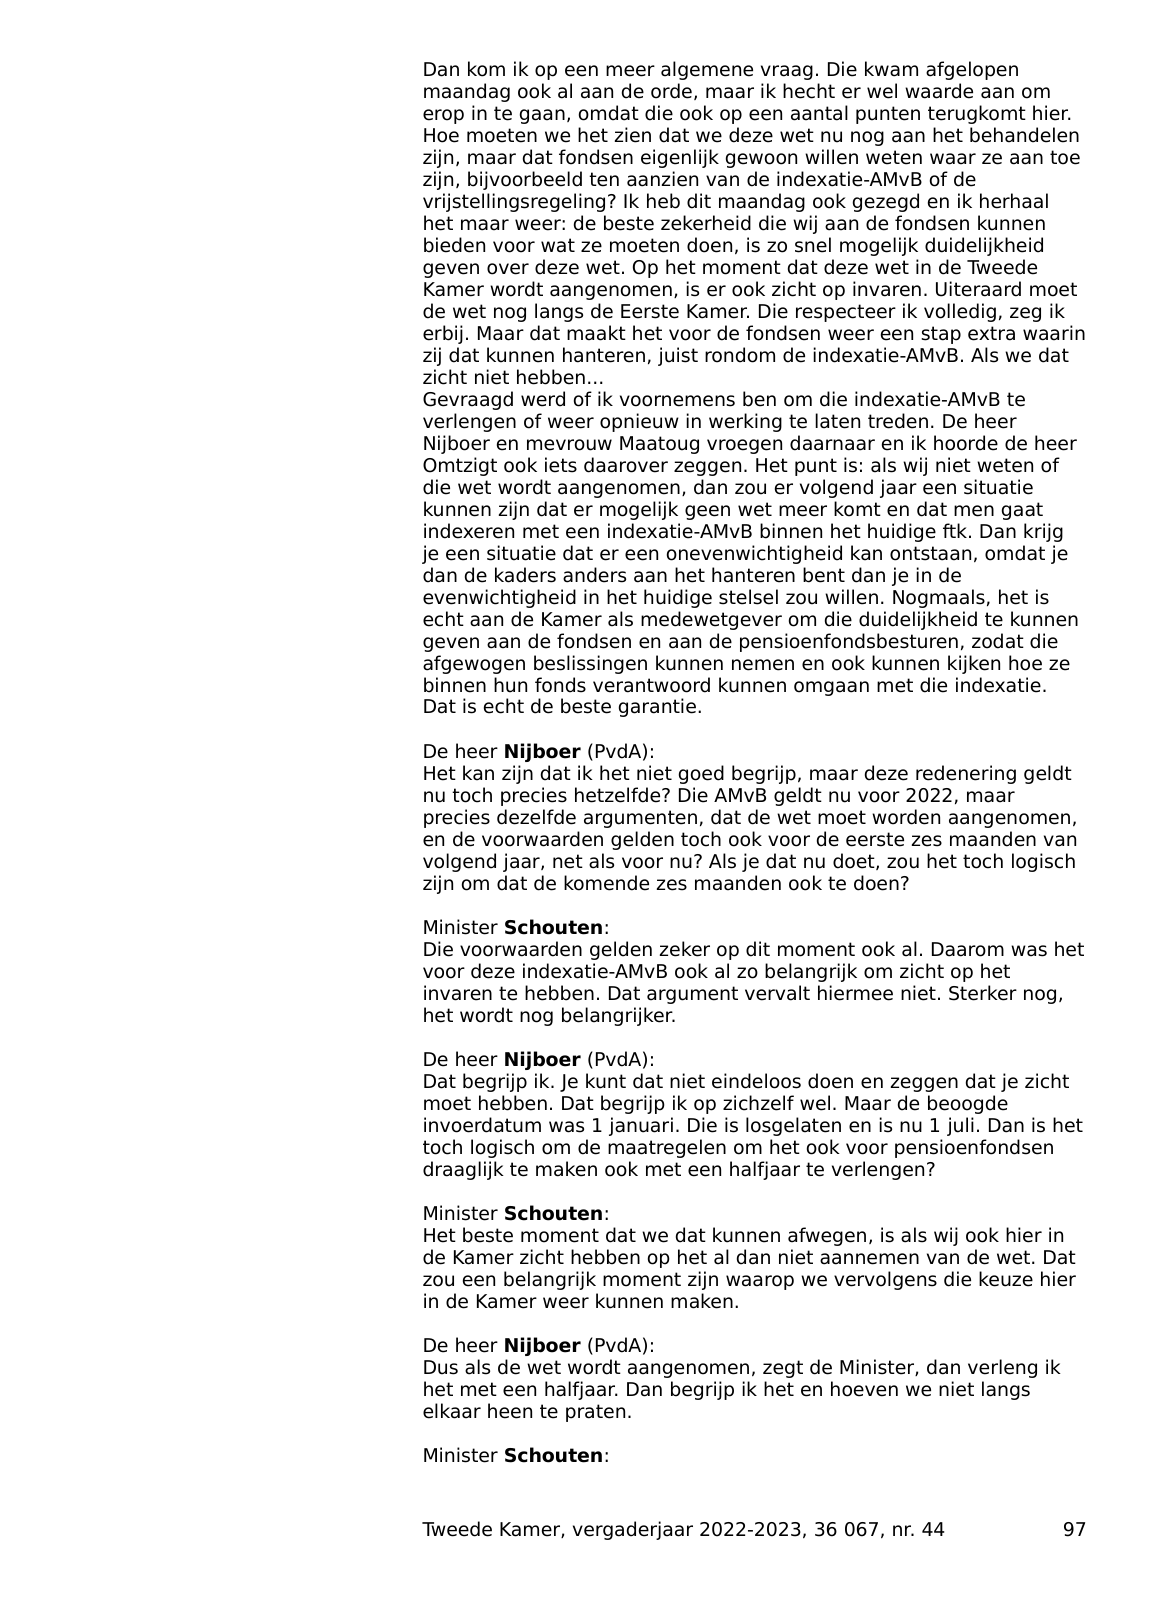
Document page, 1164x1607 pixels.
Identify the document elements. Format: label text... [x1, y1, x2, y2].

text Dus als de wet wordt aangenomen, zegt de Minister, dan verleng ik het met een halfjaar. Dan begrijp ik het en hoeven we niet langs elkaar heen te praten. [422, 1357, 1087, 1423]
text Dat begrijp ik. Je kunt dat niet eindeloos doen en zeggen dat je zicht moet hebben. Dat begrijp ik op zichzelf wel. Maar de beoogde invoerdatum was 1 januari. Die is losgelaten en is nu 1 juli. Dan is het toch logisch om de maatregelen om het ook voor pensioenfondsen draaglijk te maken ook met een halfjaar te verlengen? [422, 1071, 1087, 1181]
text Die voorwaarden gelden zeker op dit moment ook al. Daarom was het voor deze indexatie-AMvB ook al zo belangrijk om zicht op het invaren te hebben. Dat argument vervalt hiermee niet. Sterker nog, het wordt nog belangrijker. [422, 939, 1087, 1027]
text Minister Schouten: [422, 917, 1087, 939]
text De heer Nijboer (PvdA): [422, 1335, 1087, 1357]
text Dan kom ik op een meer algemene vraag. Die kwam afgelopen maandag ook al aan de orde, maar ik hecht er wel waarde aan om erop in te gaan, omdat die ook op een aantal punten terugkomt hier. Hoe moeten we het zien dat we deze wet nu nog aan het behandelen zijn, maar dat fondsen eigenlijk gewoon willen weten waar ze aan toe zijn, bijvoorbeeld ten aanzien van de indexatie-AMvB of de vrijstellingsregeling? Ik heb dit maandag ook gezegd en ik herhaal het maar weer: de beste zekerheid die wij aan de fondsen kunnen bieden voor wat ze moeten doen, is zo snel mogelijk duidelijkheid geven over deze wet. Op het moment dat deze wet in de Tweede Kamer wordt aangenomen, is er ook zicht op invaren. Uiteraard moet de wet nog langs de Eerste Kamer. Die respecteer ik volledig, zeg ik erbij. Maar dat maakt het voor de fondsen weer een stap extra waarin zij dat kunnen hanteren, juist rondom de indexatie-AMvB. Als we dat zicht niet hebben... [422, 59, 1087, 389]
text Het kan zijn dat ik het niet goed begrijp, maar deze redenering geldt nu toch precies hetzelfde? Die AMvB geldt nu voor 2022, maar precies dezelfde argumenten, dat de wet moet worden aangenomen, en de voorwaarden gelden toch ook voor de eerste zes maanden van volgend jaar, net als voor nu? Als je dat nu doet, zou het toch logisch zijn om dat de komende zes maanden ook te doen? [422, 763, 1087, 894]
text Minister Schouten: [422, 1445, 1087, 1467]
text De heer Nijboer (PvdA): [422, 1049, 1087, 1071]
text Gevraagd werd of ik voornemens ben om die indexatie-AMvB te verlengen of weer opnieuw in werking te laten treden. De heer Nijboer en mevrouw Maatoug vroegen daarnaar en ik hoorde de heer Omtzigt ook iets daarover zeggen. Het punt is: als wij niet weten of die wet wordt aangenomen, dan zou er volgend jaar een situatie kunnen zijn dat er mogelijk geen wet meer komt en dat men gaat indexeren met een indexatie-AMvB binnen het huidige ftk. Dan krijg je een situatie dat er een onevenwichtigheid kan ontstaan, omdat je dan de kaders anders aan het hanteren bent dan je in de evenwichtigheid in het huidige stelsel zou willen. Nogmaals, het is echt aan de Kamer als medewetgever om die duidelijkheid te kunnen geven aan de fondsen en aan de pensioenfondsbesturen, zodat die afgewogen beslissingen kunnen nemen en ook kunnen kijken hoe ze binnen hun fonds verantwoord kunnen omgaan met die indexatie. Dat is echt de beste garantie. [422, 389, 1087, 718]
text De heer Nijboer (PvdA): [422, 741, 1087, 763]
text Minister Schouten: [422, 1203, 1087, 1225]
text Het beste moment dat we dat kunnen afwegen, is als wij ook hier in de Kamer zicht hebben op het al dan niet aannemen van de wet. Dat zou een belangrijk moment zijn waarop we vervolgens die keuze hier in de Kamer weer kunnen maken. [422, 1225, 1087, 1313]
